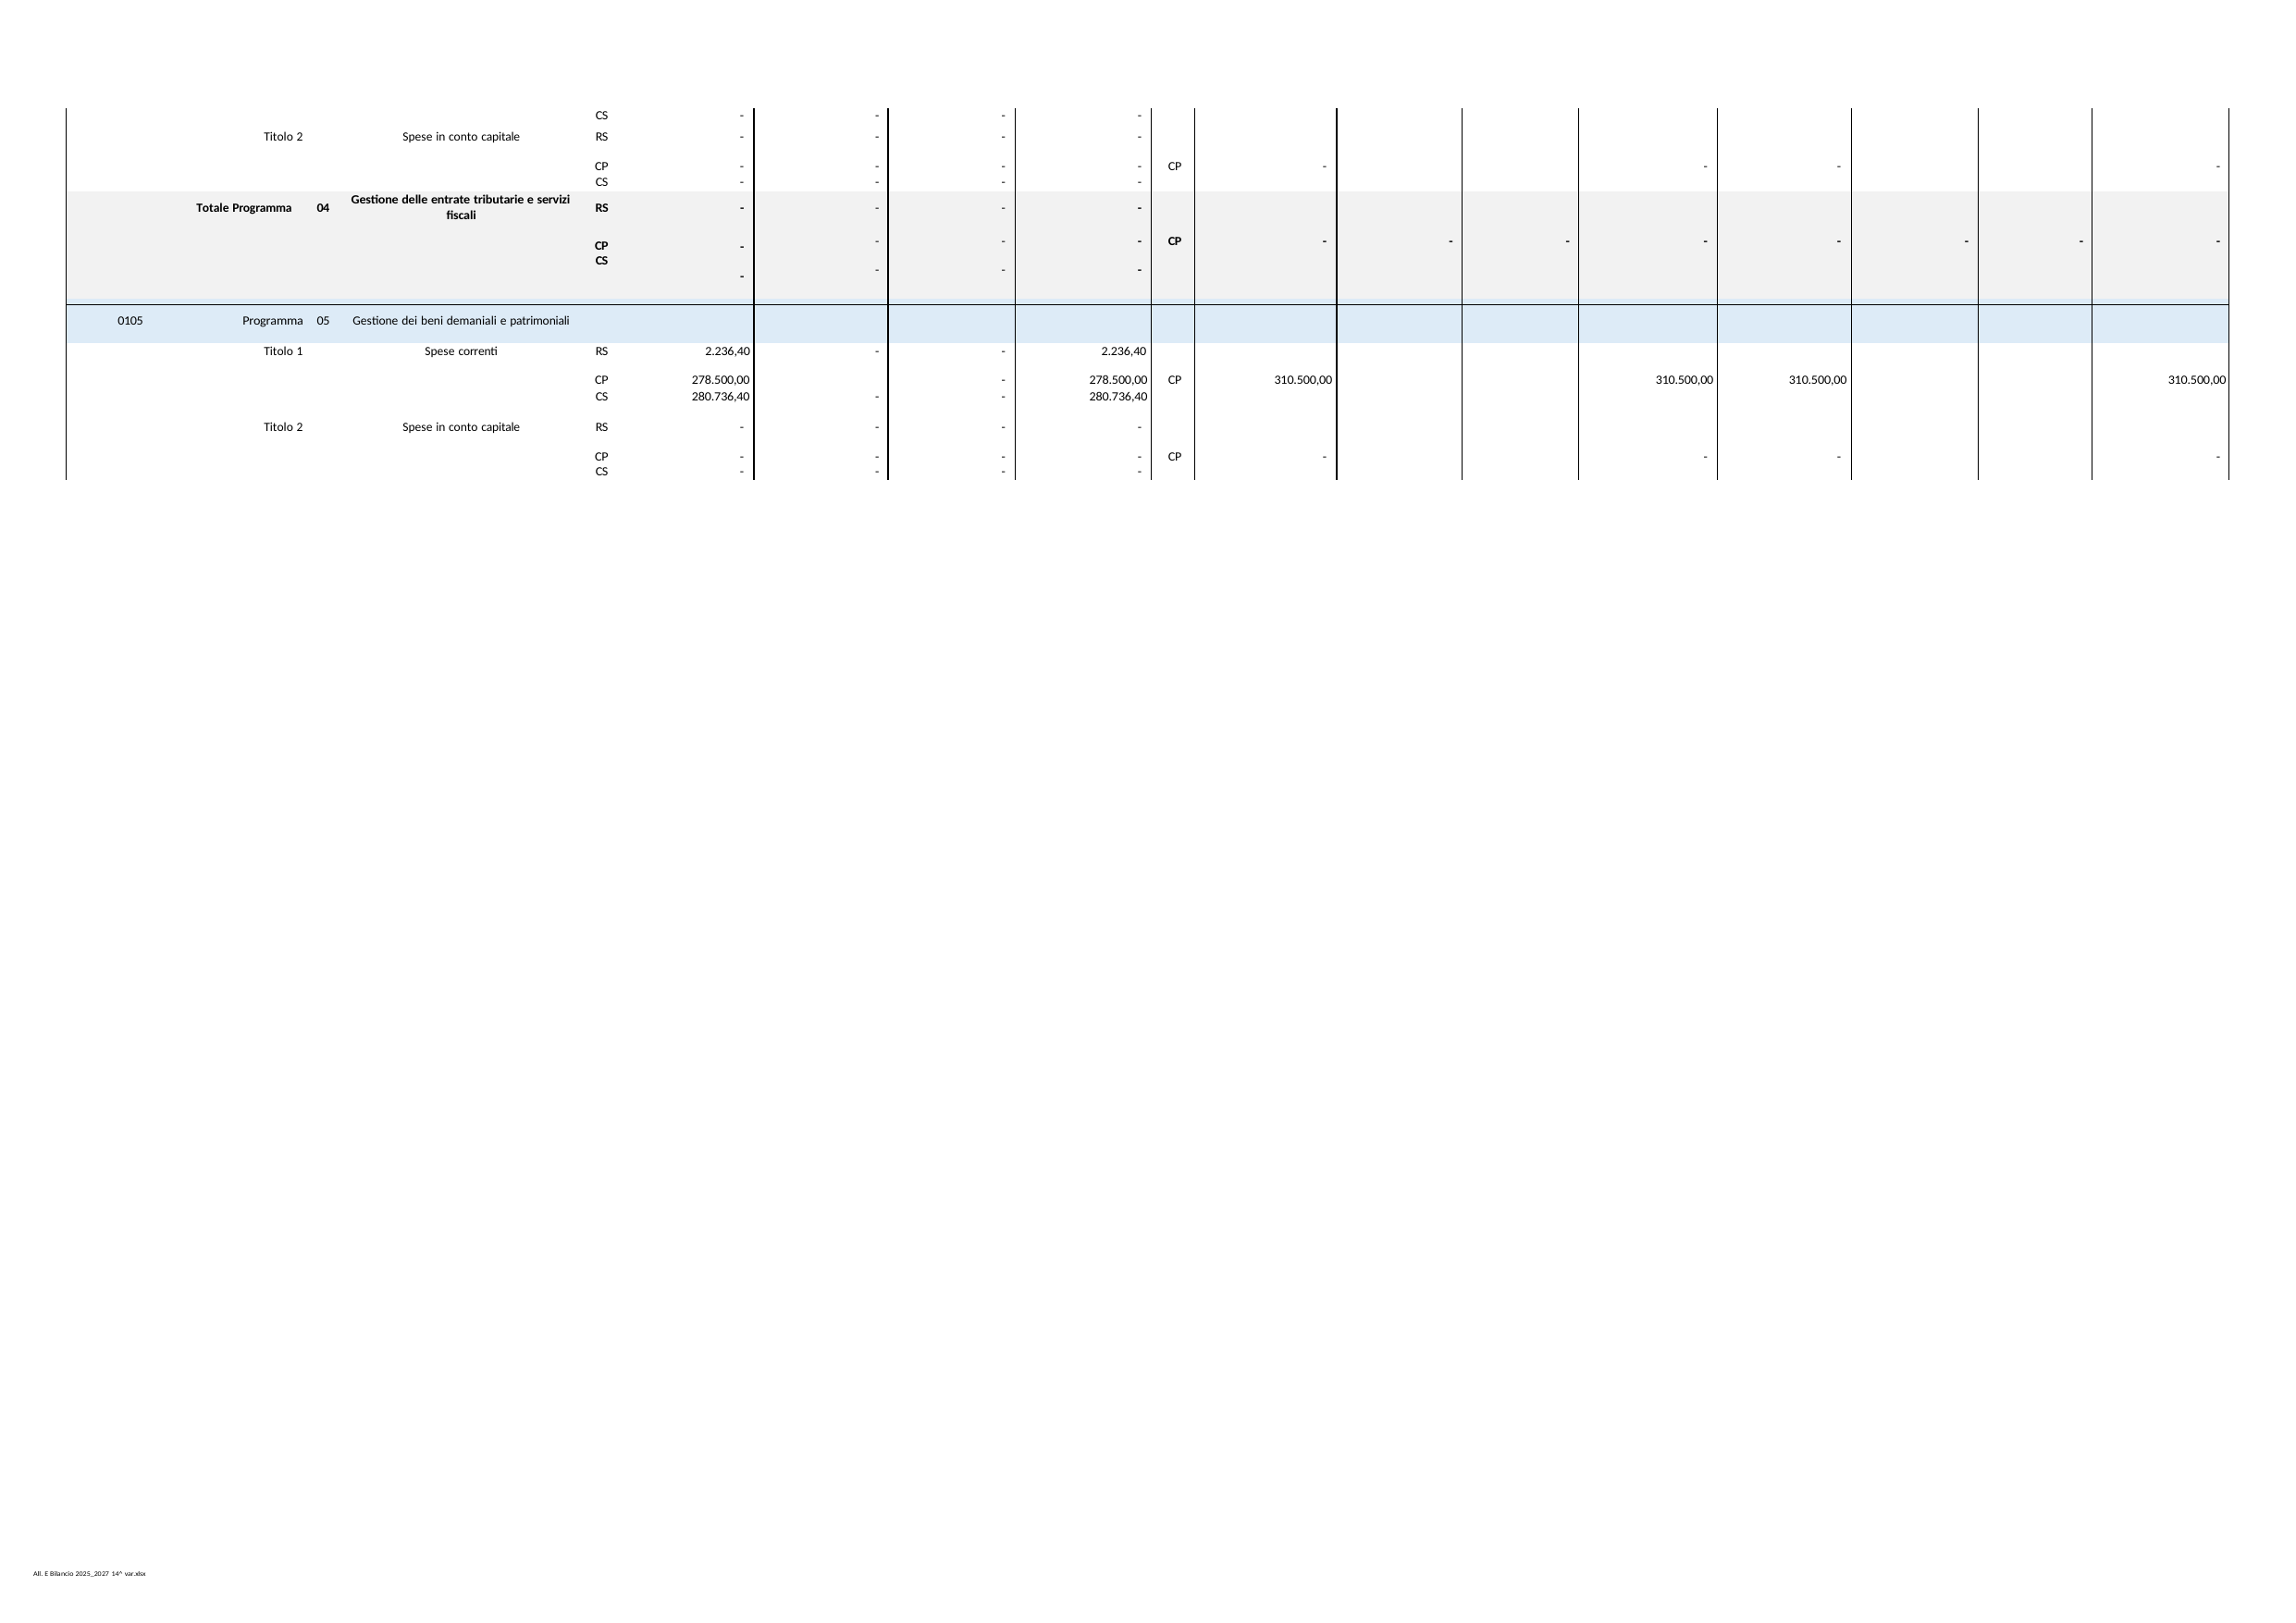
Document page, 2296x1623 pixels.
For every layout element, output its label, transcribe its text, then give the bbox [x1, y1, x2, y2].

table_cell [340, 466, 582, 480]
table_cell [1979, 264, 2092, 299]
table_cell [1152, 466, 1194, 480]
table_cell [2092, 299, 2228, 304]
table_cell CP [1152, 159, 1194, 175]
table_cell [889, 305, 1015, 343]
table_cell - [1016, 175, 1151, 191]
table_cell [1463, 264, 1578, 299]
table_cell [1195, 466, 1336, 480]
table_cell [67, 108, 177, 127]
table_cell RS [582, 412, 621, 449]
table_cell [1152, 175, 1194, 191]
table_cell - [889, 374, 1015, 389]
table_cell [1152, 389, 1194, 412]
table_cell RS [582, 343, 621, 374]
table_cell CP [1152, 449, 1194, 465]
table_cell [1016, 305, 1151, 343]
table_cell - [2092, 159, 2228, 175]
table_cell [1852, 191, 1978, 230]
table_cell [1152, 108, 1194, 127]
table_cell - [889, 389, 1015, 412]
table_cell Titolo 1 [177, 343, 310, 374]
table_cell - [889, 191, 1015, 230]
table_cell [67, 389, 177, 412]
table_cell - [755, 264, 887, 299]
table_cell [2092, 466, 2228, 480]
table_cell - [1852, 230, 1978, 264]
table_cell 05 [310, 305, 340, 343]
table_cell [177, 374, 310, 389]
table_cell Spese in conto capitale [340, 412, 582, 449]
table_cell [1579, 108, 1717, 127]
table_cell 04 [310, 191, 340, 299]
table_cell - [755, 175, 887, 191]
table_cell [177, 175, 310, 191]
table_cell [177, 449, 310, 465]
table_cell - [621, 108, 753, 127]
table_cell RS CP CS [582, 191, 621, 299]
table_cell [1979, 343, 2092, 480]
table_cell [1152, 127, 1194, 159]
table_cell Gestione dei beni demaniali e patrimoniali [340, 305, 582, 343]
table_cell - [755, 230, 887, 264]
table_cell - [755, 191, 887, 230]
table_cell [2092, 412, 2228, 449]
table_cell [1195, 191, 1336, 230]
table_cell - [1016, 466, 1151, 480]
table_cell - [1016, 191, 1151, 230]
table_cell - [889, 159, 1015, 175]
table_cell CS [582, 389, 621, 412]
table_cell [2092, 191, 2228, 230]
table_cell [2092, 175, 2228, 191]
table_cell - [621, 159, 753, 175]
table_cell [67, 343, 177, 374]
table_cell [1195, 389, 1336, 412]
table_cell [1718, 127, 1851, 159]
table_cell - [755, 343, 887, 374]
table_cell 280.736,40 [1016, 389, 1151, 412]
table_cell Totale Programma [177, 191, 310, 299]
table_cell [310, 159, 340, 175]
table_cell [310, 449, 340, 465]
table_cell - [755, 412, 887, 449]
table_cell - [1579, 449, 1717, 465]
table_cell - [1579, 159, 1717, 175]
table_cell - [621, 175, 753, 191]
table_cell CP [1152, 230, 1194, 264]
table_cell [1338, 305, 1462, 343]
table_cell 278.500,00 [621, 374, 753, 389]
table_cell Gestione delle entrate tributarie e servizi fiscali [340, 191, 582, 299]
table_cell [310, 108, 340, 127]
table_cell [1718, 175, 1851, 191]
table_cell [67, 159, 177, 175]
table_cell 310.500,00 [1195, 374, 1336, 389]
table_cell [67, 466, 177, 480]
table_cell - [1016, 449, 1151, 465]
table_cell [1463, 191, 1578, 230]
table_cell [310, 389, 340, 412]
table_cell [340, 159, 582, 175]
table_cell [2092, 343, 2228, 374]
table_cell [1852, 343, 1978, 480]
table_cell [755, 305, 887, 343]
table_cell [1016, 299, 1151, 304]
table_cell [1195, 175, 1336, 191]
table_cell - [1195, 159, 1336, 175]
table_cell [1195, 264, 1336, 299]
table_cell [1579, 412, 1717, 449]
table_cell - [889, 108, 1015, 127]
table_cell CS [582, 466, 621, 480]
table_cell [1338, 108, 1462, 191]
table_cell [1579, 343, 1717, 374]
table_cell [1979, 305, 2092, 343]
table_cell - [1463, 230, 1578, 264]
table_cell [67, 127, 177, 159]
table_cell [1718, 343, 1851, 374]
table_cell [1718, 412, 1851, 449]
table_cell [310, 374, 340, 389]
table_cell [177, 108, 310, 127]
table_cell [1338, 264, 1462, 299]
table_cell [310, 175, 340, 191]
table_cell [340, 175, 582, 191]
table_cell - [621, 466, 753, 480]
table_cell [1979, 191, 2092, 230]
table_cell [1852, 264, 1978, 299]
table_cell RS [582, 127, 621, 159]
table_cell 0105 [67, 305, 177, 343]
table_cell Titolo 2 [177, 127, 310, 159]
table_cell - [1718, 230, 1851, 264]
table_cell [310, 466, 340, 480]
table_cell [177, 466, 310, 480]
table_cell - [621, 449, 753, 465]
table_cell [1579, 127, 1717, 159]
table_cell [1463, 305, 1578, 343]
table_cell [582, 305, 621, 343]
table_cell CP [582, 449, 621, 465]
table_cell [1463, 108, 1578, 191]
table_cell [1718, 264, 1851, 299]
table_cell [2092, 264, 2228, 299]
table_cell [1152, 299, 1194, 304]
table_cell [1338, 191, 1462, 230]
table_cell Spese in conto capitale [340, 127, 582, 159]
table_cell [1579, 389, 1717, 412]
table_cell [889, 299, 1015, 304]
table_cell - [1016, 127, 1151, 159]
table_cell 310.500,00 [1718, 374, 1851, 389]
table_cell - [889, 343, 1015, 374]
table_cell [1579, 264, 1717, 299]
table_cell [1852, 299, 1978, 304]
table_cell - [2092, 230, 2228, 264]
table_cell [340, 108, 582, 127]
table_cell [1338, 299, 1462, 304]
table_cell - [889, 264, 1015, 299]
table_cell CP [1152, 374, 1194, 389]
table_cell [1718, 305, 1851, 343]
table_cell 2.236,40 [1016, 343, 1151, 374]
table_cell [310, 412, 340, 449]
table_cell [1579, 466, 1717, 480]
table_cell [1718, 191, 1851, 230]
table_cell - [755, 127, 887, 159]
table_cell CS [582, 108, 621, 127]
table_cell [2092, 108, 2228, 127]
table_cell [1152, 343, 1194, 374]
table_cell [2092, 305, 2228, 343]
table_cell - [1338, 230, 1462, 264]
table_cell [1718, 299, 1851, 304]
table_cell - [889, 466, 1015, 480]
table_cell - - - [621, 191, 753, 299]
table_cell - [1195, 230, 1336, 264]
table_cell - [889, 127, 1015, 159]
table_cell [1152, 305, 1194, 343]
table_cell - [1016, 159, 1151, 175]
table_cell Programma [177, 305, 310, 343]
table_cell - [1579, 230, 1717, 264]
table_cell [755, 299, 887, 304]
table_cell Titolo 2 [177, 412, 310, 449]
table_cell - [889, 230, 1015, 264]
table_cell [1338, 343, 1462, 480]
table_cell - [1016, 264, 1151, 299]
table_cell [2092, 389, 2228, 412]
table_cell [1152, 412, 1194, 449]
table_cell [67, 191, 177, 299]
table_cell CP [582, 159, 621, 175]
table_cell - [1195, 449, 1336, 465]
table_cell [310, 127, 340, 159]
table_cell - [621, 412, 753, 449]
table_cell - [755, 159, 887, 175]
table_cell [2092, 127, 2228, 159]
table_cell [340, 389, 582, 412]
table_cell [1152, 191, 1194, 230]
table_cell 2.236,40 [621, 343, 753, 374]
table_cell - [889, 175, 1015, 191]
table_cell [67, 449, 177, 465]
table_cell [1195, 305, 1336, 343]
table_cell - [2092, 449, 2228, 465]
table_cell [1979, 299, 2092, 304]
table_cell - [755, 108, 887, 127]
table_cell 280.736,40 [621, 389, 753, 412]
table_cell - [1016, 108, 1151, 127]
table_cell 278.500,00 [1016, 374, 1151, 389]
table_cell - [889, 449, 1015, 465]
table_cell 310.500,00 [1579, 374, 1717, 389]
table_cell [1195, 412, 1336, 449]
table_cell [1979, 108, 2092, 191]
table_cell [1463, 343, 1578, 480]
table_cell [1718, 389, 1851, 412]
table_cell [1579, 191, 1717, 230]
table_cell [1579, 305, 1717, 343]
table_cell [310, 343, 340, 374]
table_cell Spese correnti [340, 343, 582, 374]
table_cell [340, 449, 582, 465]
table_cell [340, 374, 582, 389]
table_cell [621, 305, 753, 343]
table_cell [755, 374, 887, 389]
table_cell - [621, 127, 753, 159]
table_cell CS [582, 175, 621, 191]
table_cell - [1718, 449, 1851, 465]
table_cell [1579, 299, 1717, 304]
table_cell [1718, 108, 1851, 127]
table_cell 310.500,00 [2092, 374, 2228, 389]
table_cell [1195, 299, 1336, 304]
table_cell - [755, 389, 887, 412]
table_cell [1852, 305, 1978, 343]
table_cell [1195, 343, 1336, 374]
table_cell [67, 374, 177, 389]
table_cell CP [582, 374, 621, 389]
table_cell - [889, 412, 1015, 449]
table_cell [1195, 108, 1336, 127]
table_cell - [1979, 230, 2092, 264]
table_cell - [755, 449, 887, 465]
table_cell [67, 175, 177, 191]
table_cell - [755, 466, 887, 480]
table_cell [1579, 175, 1717, 191]
table_cell [67, 299, 753, 304]
table_cell [177, 159, 310, 175]
table_cell [1195, 127, 1336, 159]
table_cell [1852, 108, 1978, 191]
table_cell [67, 412, 177, 449]
table_cell - [1016, 412, 1151, 449]
table_cell - [1718, 159, 1851, 175]
table_cell [1718, 466, 1851, 480]
table_cell - [1016, 230, 1151, 264]
table_cell [1463, 299, 1578, 304]
table_cell [177, 389, 310, 412]
table_cell [1152, 264, 1194, 299]
